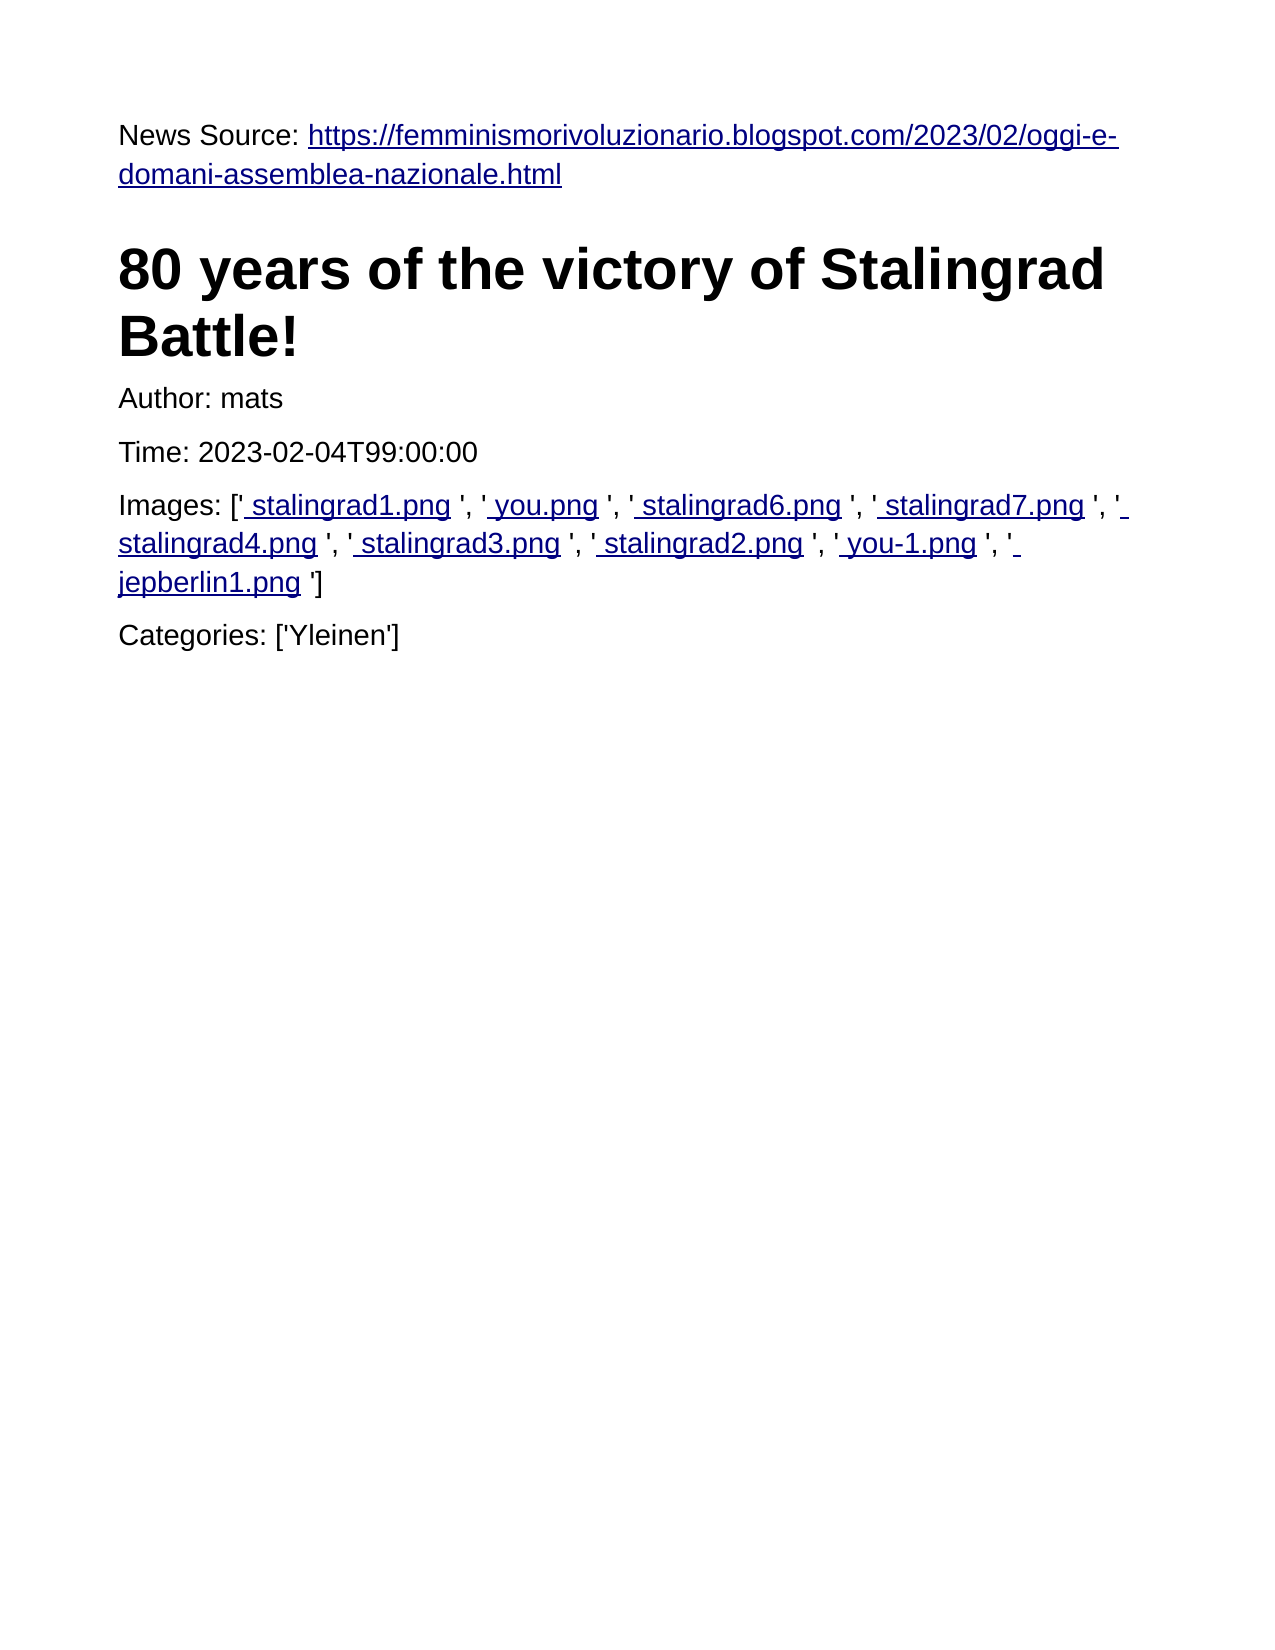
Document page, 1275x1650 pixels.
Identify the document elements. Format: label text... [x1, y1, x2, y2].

text News Source: https://femminismorivoluzionario.blogspot.com/2023/02/oggi-e-domani-assemblea-nazionale.html [118, 118, 1157, 190]
text Time: 2023-02-04T99:00:00 [118, 434, 1157, 468]
text Categories: ['Yleinen'] [118, 618, 1157, 651]
subtitle 80 years of the victory of Stalingrad Battle! [118, 235, 1157, 369]
text Images: [' stalingrad1.png ', ' you.png ', ' stalingrad6.png ', ' stalingrad7.png ', ' stalingrad4.png ', ' stalingrad3.png ', ' stalingrad2.png ', ' you-1.png ', ' jepberlin1.png '] [118, 488, 1157, 598]
text Author: mats [118, 381, 1157, 415]
